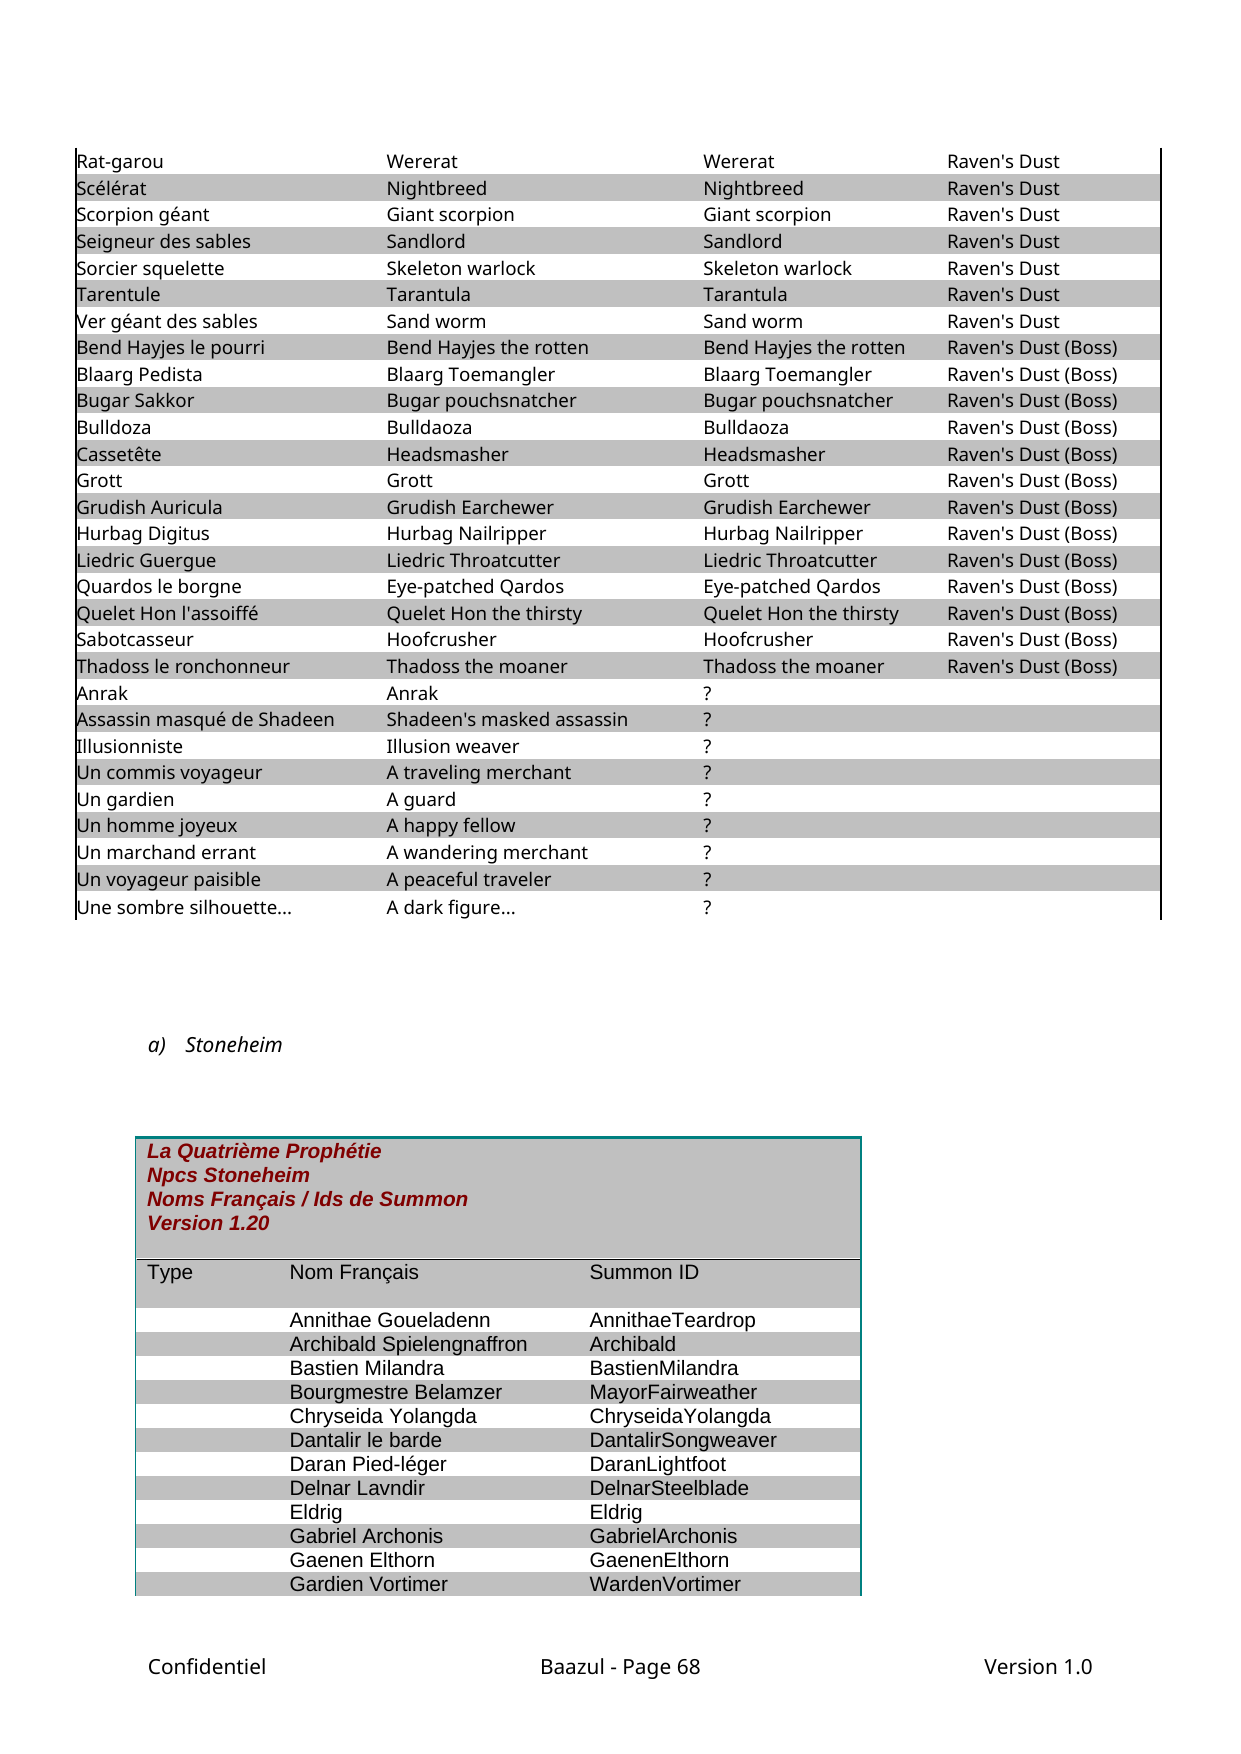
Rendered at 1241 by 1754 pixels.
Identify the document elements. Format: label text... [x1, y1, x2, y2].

table_cell Giant scorpion [703, 201, 947, 227]
table_cell Hurbag Digitus [77, 520, 386, 546]
table_cell Hurbag Nailripper [703, 520, 947, 546]
table_cell Ver géant des sables [77, 307, 386, 333]
table_cell ? [703, 785, 947, 812]
table_cell Liedric Guergue [77, 546, 386, 573]
table_cell Sand worm [703, 307, 947, 333]
table_cell Bend Hayjes the rotten [703, 334, 947, 360]
table_cell [136, 1428, 278, 1452]
table_cell Raven's Dust (Boss) [947, 573, 1160, 599]
table_cell [136, 1332, 278, 1356]
table_cell Archibald Spielengnaffron [278, 1332, 578, 1356]
table_cell ? [703, 865, 947, 891]
table_cell A peaceful traveler [386, 865, 703, 891]
table_cell Sandlord [703, 227, 947, 254]
list Stoneheim [148, 1030, 1093, 1058]
table_cell [947, 732, 1160, 758]
table_cell Une sombre silhouette... [77, 891, 386, 919]
table_cell Raven's Dust (Boss) [947, 493, 1160, 519]
table_cell Eldrig [278, 1500, 578, 1524]
table_cell MayorFairweather [578, 1380, 860, 1404]
table_cell Quelet Hon the thirsty [386, 599, 703, 626]
table_cell ? [703, 705, 947, 732]
table_cell Liedric Throatcutter [386, 546, 703, 573]
table_cell Bend Hayjes the rotten [386, 334, 703, 360]
table_cell Shadeen's masked assassin [386, 705, 703, 732]
table_cell Bulldaoza [703, 413, 947, 440]
table_cell Nom Français [278, 1260, 578, 1308]
table_cell Grudish Earchewer [703, 493, 947, 519]
table_cell DantalirSongweaver [578, 1428, 860, 1452]
table_cell GaenenElthorn [578, 1548, 860, 1572]
table_cell Bourgmestre Belamzer [278, 1380, 578, 1404]
table_cell Tarentule [77, 280, 386, 307]
table_cell GabrielArchonis [578, 1524, 860, 1548]
table_cell [136, 1500, 278, 1524]
table_header La Quatrième Prophétie Npcs Stoneheim Noms Français / Ids de Summon Version 1.20 [136, 1139, 860, 1258]
table_cell Un homme joyeux [77, 812, 386, 838]
table_cell Dantalir le barde [278, 1428, 578, 1452]
table_cell Skeleton warlock [703, 254, 947, 280]
table_cell Raven's Dust (Boss) [947, 520, 1160, 546]
table_cell Nightbreed [703, 174, 947, 201]
table_cell Tarantula [703, 280, 947, 307]
table_cell Gaenen Elthorn [278, 1548, 578, 1572]
table_cell Bulldaoza [386, 413, 703, 440]
table_cell [947, 838, 1160, 865]
table_cell Tarantula [386, 280, 703, 307]
table_cell Un commis voyageur [77, 759, 386, 785]
table_cell A guard [386, 785, 703, 812]
table_cell Eldrig [578, 1500, 860, 1524]
table_cell [947, 865, 1160, 891]
table_cell Sorcier squelette [77, 254, 386, 280]
table_cell A dark figure... [386, 891, 703, 919]
table_cell Un marchand errant [77, 838, 386, 865]
table_cell Hoofcrusher [386, 626, 703, 652]
table_cell [947, 705, 1160, 732]
table_cell Giant scorpion [386, 201, 703, 227]
table_cell Bugar pouchsnatcher [703, 387, 947, 413]
table_cell Gabriel Archonis [278, 1524, 578, 1548]
table_cell [136, 1524, 278, 1548]
table_cell Raven's Dust [947, 174, 1160, 201]
table_cell Quelet Hon the thirsty [703, 599, 947, 626]
table_cell Raven's Dust (Boss) [947, 466, 1160, 493]
table_cell Bugar Sakkor [77, 387, 386, 413]
table_cell Wererat [703, 148, 947, 174]
table_cell Sabotcasseur [77, 626, 386, 652]
table_cell Grudish Earchewer [386, 493, 703, 519]
table_cell [947, 759, 1160, 785]
table_cell Quardos le borgne [77, 573, 386, 599]
table_cell Gardien Vortimer [278, 1572, 578, 1596]
table_cell Seigneur des sables [77, 227, 386, 254]
table_cell A happy fellow [386, 812, 703, 838]
table_cell Quelet Hon l'assoiffé [77, 599, 386, 626]
table_cell [136, 1356, 278, 1380]
table_cell Anrak [77, 679, 386, 705]
table_cell ? [703, 838, 947, 865]
table_header [77, 920, 1160, 948]
table_cell Wererat [386, 148, 703, 174]
table_cell ChryseidaYolangda [578, 1404, 860, 1428]
table_cell A traveling merchant [386, 759, 703, 785]
table_cell Scélérat [77, 174, 386, 201]
table_cell Raven's Dust [947, 227, 1160, 254]
table_cell Raven's Dust (Boss) [947, 413, 1160, 440]
table_cell Raven's Dust [947, 254, 1160, 280]
table_cell DelnarSteelblade [578, 1476, 860, 1500]
table_cell Hurbag Nailripper [386, 520, 703, 546]
table_cell Illusionniste [77, 732, 386, 758]
table_cell BastienMilandra [578, 1356, 860, 1380]
table_cell Sandlord [386, 227, 703, 254]
table_cell Daran Pied-léger [278, 1452, 578, 1476]
table_cell Eye-patched Qardos [703, 573, 947, 599]
table_cell [136, 1452, 278, 1476]
table_cell Illusion weaver [386, 732, 703, 758]
table_cell Raven's Dust (Boss) [947, 652, 1160, 679]
table_cell Grott [703, 466, 947, 493]
table_cell [136, 1476, 278, 1500]
table_cell Hoofcrusher [703, 626, 947, 652]
table_cell Bend Hayjes le pourri [77, 334, 386, 360]
table_cell A wandering merchant [386, 838, 703, 865]
table_cell Raven's Dust (Boss) [947, 360, 1160, 387]
table_cell Sand worm [386, 307, 703, 333]
table_cell Thadoss le ronchonneur [77, 652, 386, 679]
table_cell Chryseida Yolangda [278, 1404, 578, 1428]
table_cell [947, 679, 1160, 705]
table_cell Blaarg Pedista [77, 360, 386, 387]
table_cell Blaarg Toemangler [386, 360, 703, 387]
table_cell Raven's Dust (Boss) [947, 387, 1160, 413]
table_cell Raven's Dust (Boss) [947, 334, 1160, 360]
table_cell Un gardien [77, 785, 386, 812]
table_cell Liedric Throatcutter [703, 546, 947, 573]
table_cell Grott [77, 466, 386, 493]
table_cell ? [703, 732, 947, 758]
table_cell Raven's Dust (Boss) [947, 599, 1160, 626]
table_cell Cassetête [77, 440, 386, 466]
table_cell Thadoss the moaner [703, 652, 947, 679]
table_cell Assassin masqué de Shadeen [77, 705, 386, 732]
table_cell [947, 785, 1160, 812]
table_cell Headsmasher [386, 440, 703, 466]
table_cell Rat-garou [77, 148, 386, 174]
table_cell ? [703, 891, 947, 919]
table_cell ? [703, 759, 947, 785]
table_cell [947, 812, 1160, 838]
table_cell Raven's Dust [947, 148, 1160, 174]
table_cell Raven's Dust (Boss) [947, 626, 1160, 652]
table_cell Annithae Goueladenn [278, 1308, 578, 1332]
table_cell AnnithaeTeardrop [578, 1308, 860, 1332]
table_cell [136, 1404, 278, 1428]
table_cell [136, 1380, 278, 1404]
table_cell Anrak [386, 679, 703, 705]
table_cell WardenVortimer [578, 1572, 860, 1596]
table_cell DaranLightfoot [578, 1452, 860, 1476]
table_cell Raven's Dust (Boss) [947, 546, 1160, 573]
table_cell Eye-patched Qardos [386, 573, 703, 599]
table_cell Bugar pouchsnatcher [386, 387, 703, 413]
table_cell Delnar Lavndir [278, 1476, 578, 1500]
table_cell Scorpion géant [77, 201, 386, 227]
table_cell Skeleton warlock [386, 254, 703, 280]
table_cell Nightbreed [386, 174, 703, 201]
table_cell Headsmasher [703, 440, 947, 466]
table_cell ? [703, 812, 947, 838]
table_cell [136, 1548, 278, 1572]
table_cell Grudish Auricula [77, 493, 386, 519]
table_cell Raven's Dust (Boss) [947, 440, 1160, 466]
table_cell Type [136, 1260, 278, 1308]
table_cell [136, 1572, 278, 1596]
table_cell Raven's Dust [947, 307, 1160, 333]
table_cell Archibald [578, 1332, 860, 1356]
table_cell Grott [386, 466, 703, 493]
table_cell Bastien Milandra [278, 1356, 578, 1380]
table_cell ? [703, 679, 947, 705]
table_cell Thadoss the moaner [386, 652, 703, 679]
table_cell [136, 1308, 278, 1332]
table_cell Blaarg Toemangler [703, 360, 947, 387]
table_cell Un voyageur paisible [77, 865, 386, 891]
table_cell Raven's Dust [947, 280, 1160, 307]
table_cell Raven's Dust [947, 201, 1160, 227]
table_cell Summon ID [578, 1260, 860, 1308]
table_cell [947, 891, 1160, 919]
table_cell Bulldoza [77, 413, 386, 440]
